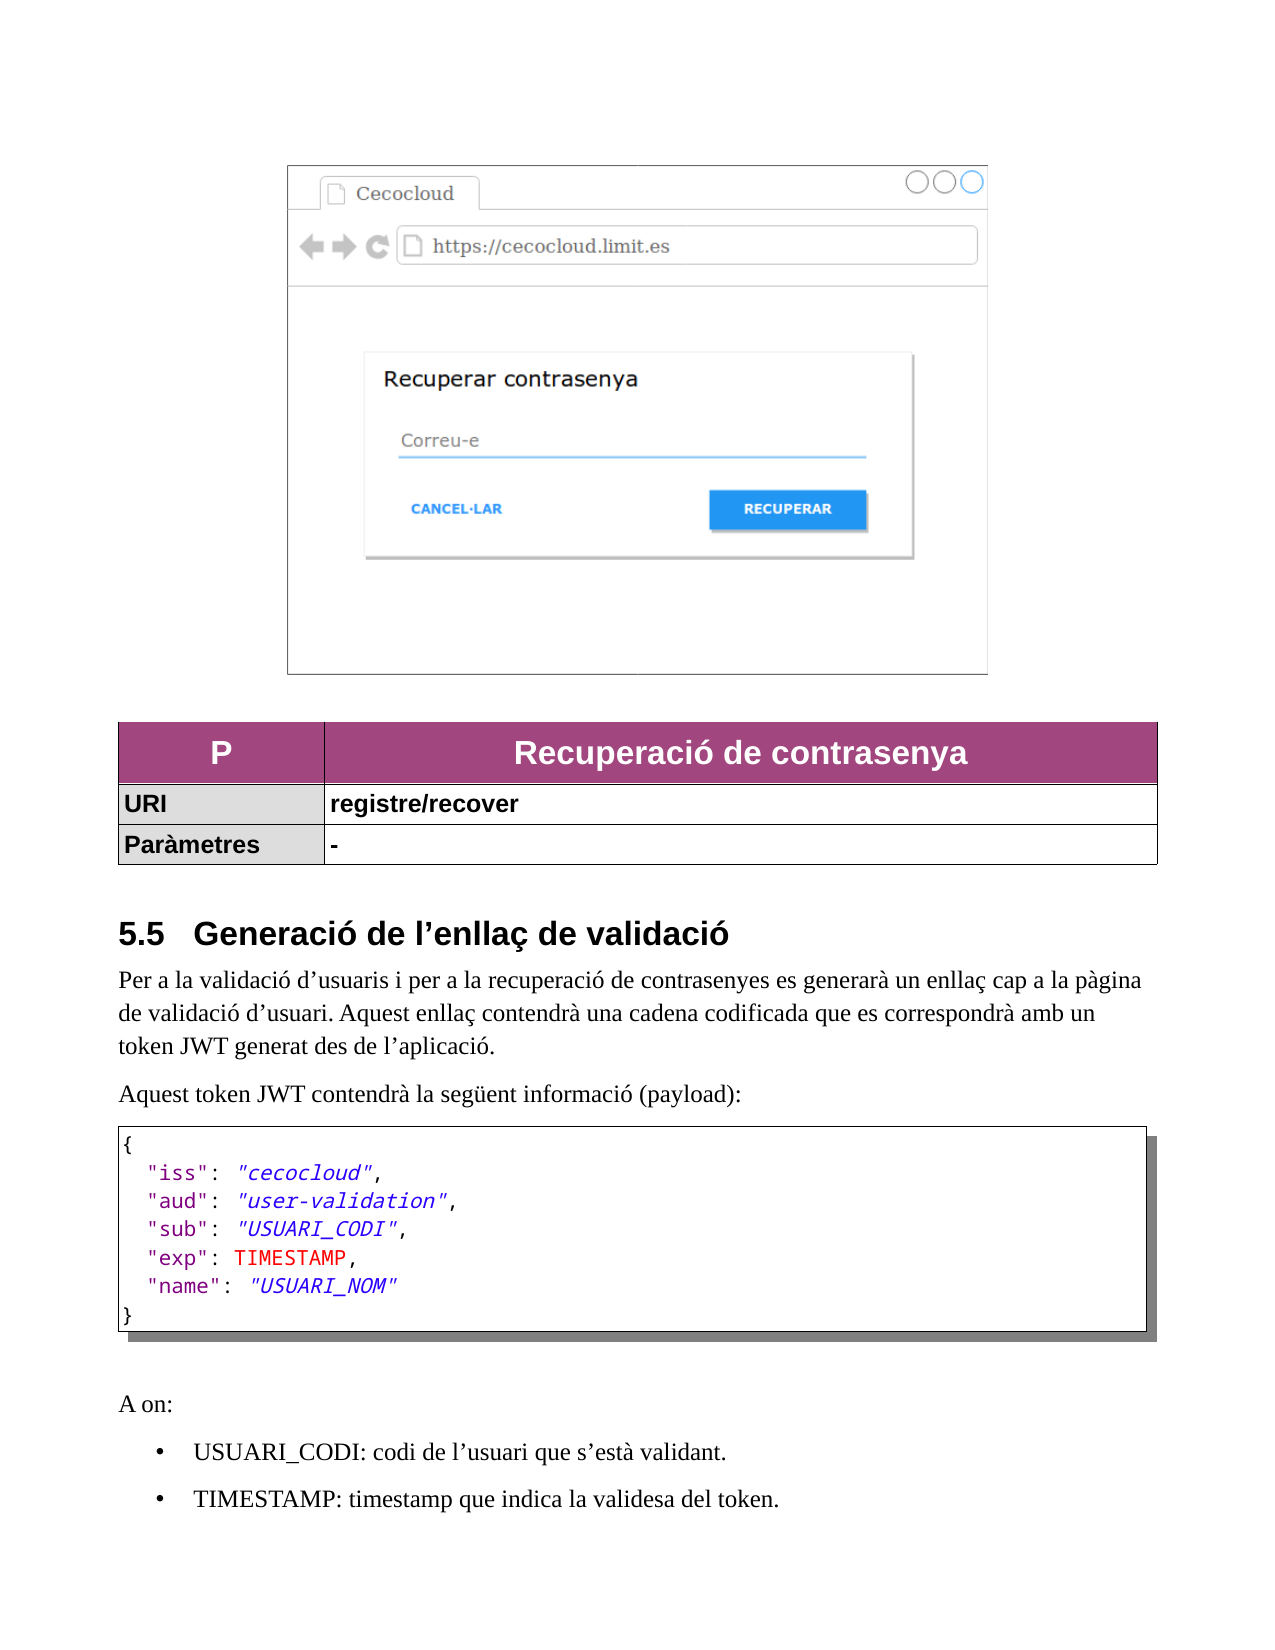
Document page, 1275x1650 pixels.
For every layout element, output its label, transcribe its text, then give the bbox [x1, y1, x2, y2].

text Aquest token JWT contendrà la següent informació (payload): [118, 1079, 1157, 1107]
text "exp": TIMESTAMP, [119, 1240, 1146, 1268]
text "aud": "user-validation", [119, 1183, 1146, 1212]
picture [287, 165, 988, 675]
list USUARI_CODI: codi de l’usuari que s’està validant. [156, 1437, 1157, 1466]
table_cell Paràmetres [119, 825, 324, 864]
text { [119, 1127, 1146, 1155]
table_header Recuperació de contrasenya [325, 722, 1157, 783]
text "sub": "USUARI_CODI", [119, 1212, 1146, 1240]
table_cell - [325, 825, 1157, 864]
text "iss": "cecocloud", [119, 1155, 1146, 1183]
table_cell registre/recover [325, 785, 1157, 824]
table_header P [119, 722, 324, 783]
text "name": "USUARI_NOM" [119, 1268, 1146, 1297]
text A on: [118, 1389, 1157, 1418]
table_cell URI [119, 785, 324, 824]
text Per a la validació d’usuaris i per a la recuperació de contrasenyes es generarà un enllaç cap a la pàgina de validació d’usuari. Aquest enllaç contendrà una cadena codificada que es correspondrà amb un token JWT generat des de l’aplicació. [118, 965, 1157, 1060]
text } [119, 1297, 1146, 1331]
subtitle Generació de l’enllaç de validació [118, 914, 1157, 952]
list TIMESTAMP: timestamp que indica la validesa del token. [156, 1484, 1157, 1513]
